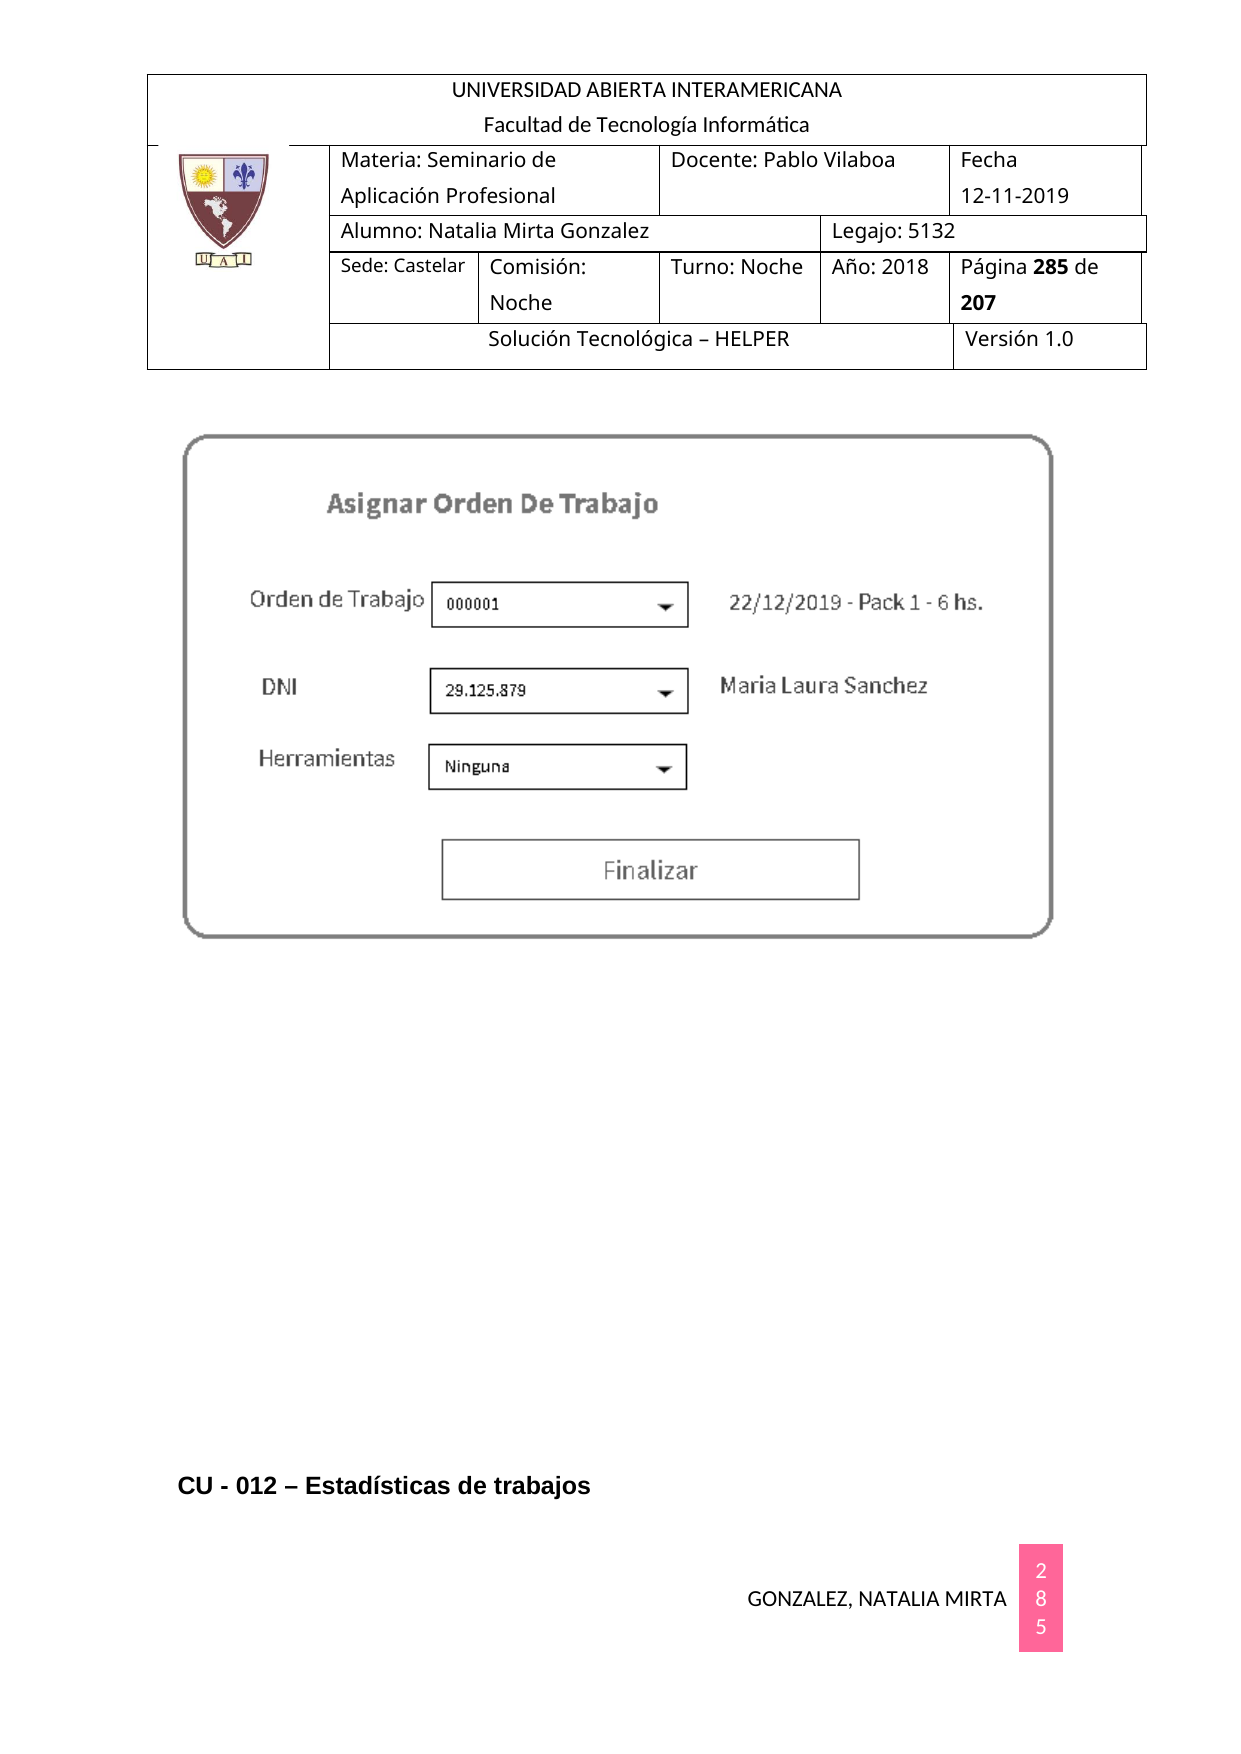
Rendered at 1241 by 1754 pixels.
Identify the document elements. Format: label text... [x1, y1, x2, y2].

subtitle CU - 012 – Estadísticas de trabajos [177, 1471, 1063, 1500]
